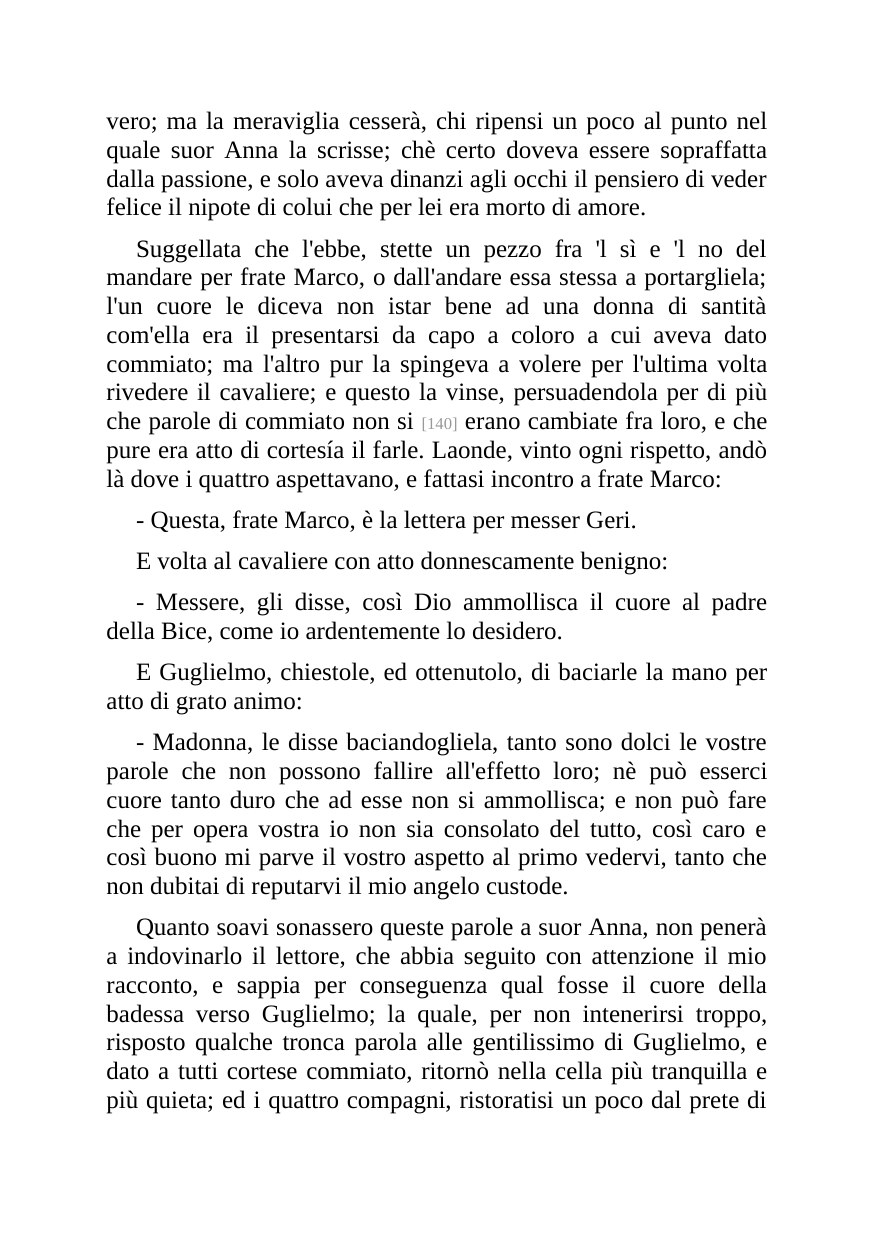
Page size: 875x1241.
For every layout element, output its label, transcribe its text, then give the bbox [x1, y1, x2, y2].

text - Madonna, le disse baciandogliela, tanto sono dolci le vostre parole che non possono fallire all'effetto loro; nè può esserci cuore tanto duro che ad esse non si ammollisca; e non può fare che per opera vostra io non sia consolato del tutto, così caro e così buono mi parve il vostro aspetto al primo vedervi, tanto che non dubitai di reputarvi il mio angelo custode. [106, 727, 768, 900]
text Suggellata che l'ebbe, stette un pezzo fra 'l sì e 'l no del mandare per frate Marco, o dall'andare essa stessa a portargliela; l'un cuore le diceva non istar bene ad una donna di santità com'ella era il presentarsi da capo a coloro a cui aveva dato commiato; ma l'altro pur la spingeva a volere per l'ultima volta rivedere il cavaliere; e questo la vinse, persuadendola per di più che parole di commiato non si [140] erano cambiate fra loro, e che pure era atto di cortesía il farle. Laonde, vinto ogni rispetto, andò là dove i quattro aspettavano, e fattasi incontro a frate Marco: [106, 234, 768, 492]
text E volta al cavaliere con atto donnescamente benigno: [106, 546, 768, 575]
text - Messere, gli disse, così Dio ammollisca il cuore al padre della Bice, come io ardentemente lo desidero. [106, 587, 768, 645]
text Quanto soavi sonassero queste parole a suor Anna, non penerà a indovinarlo il lettore, che abbia seguito con attenzione il mio racconto, e sappia per conseguenza qual fosse il cuore della badessa verso Guglielmo; la quale, per non intenerirsi troppo, risposto qualche tronca parola alle gentilissimo di Guglielmo, e dato a tutti cortese commiato, ritornò nella cella più tranquilla e più quieta; ed i quattro compagni, ristoratisi un poco dal prete di [106, 912, 768, 1114]
text - Questa, frate Marco, è la lettera per messer Geri. [106, 505, 768, 534]
text E Guglielmo, chiestole, ed ottenutolo, di baciarle la mano per atto di grato animo: [106, 657, 768, 715]
text vero; ma la meraviglia cesserà, chi ripensi un poco al punto nel quale suor Anna la scrisse; chè certo doveva essere sopraffatta dalla passione, e solo aveva dinanzi agli occhi il pensiero di veder felice il nipote di colui che per lei era morto di amore. [106, 106, 768, 221]
